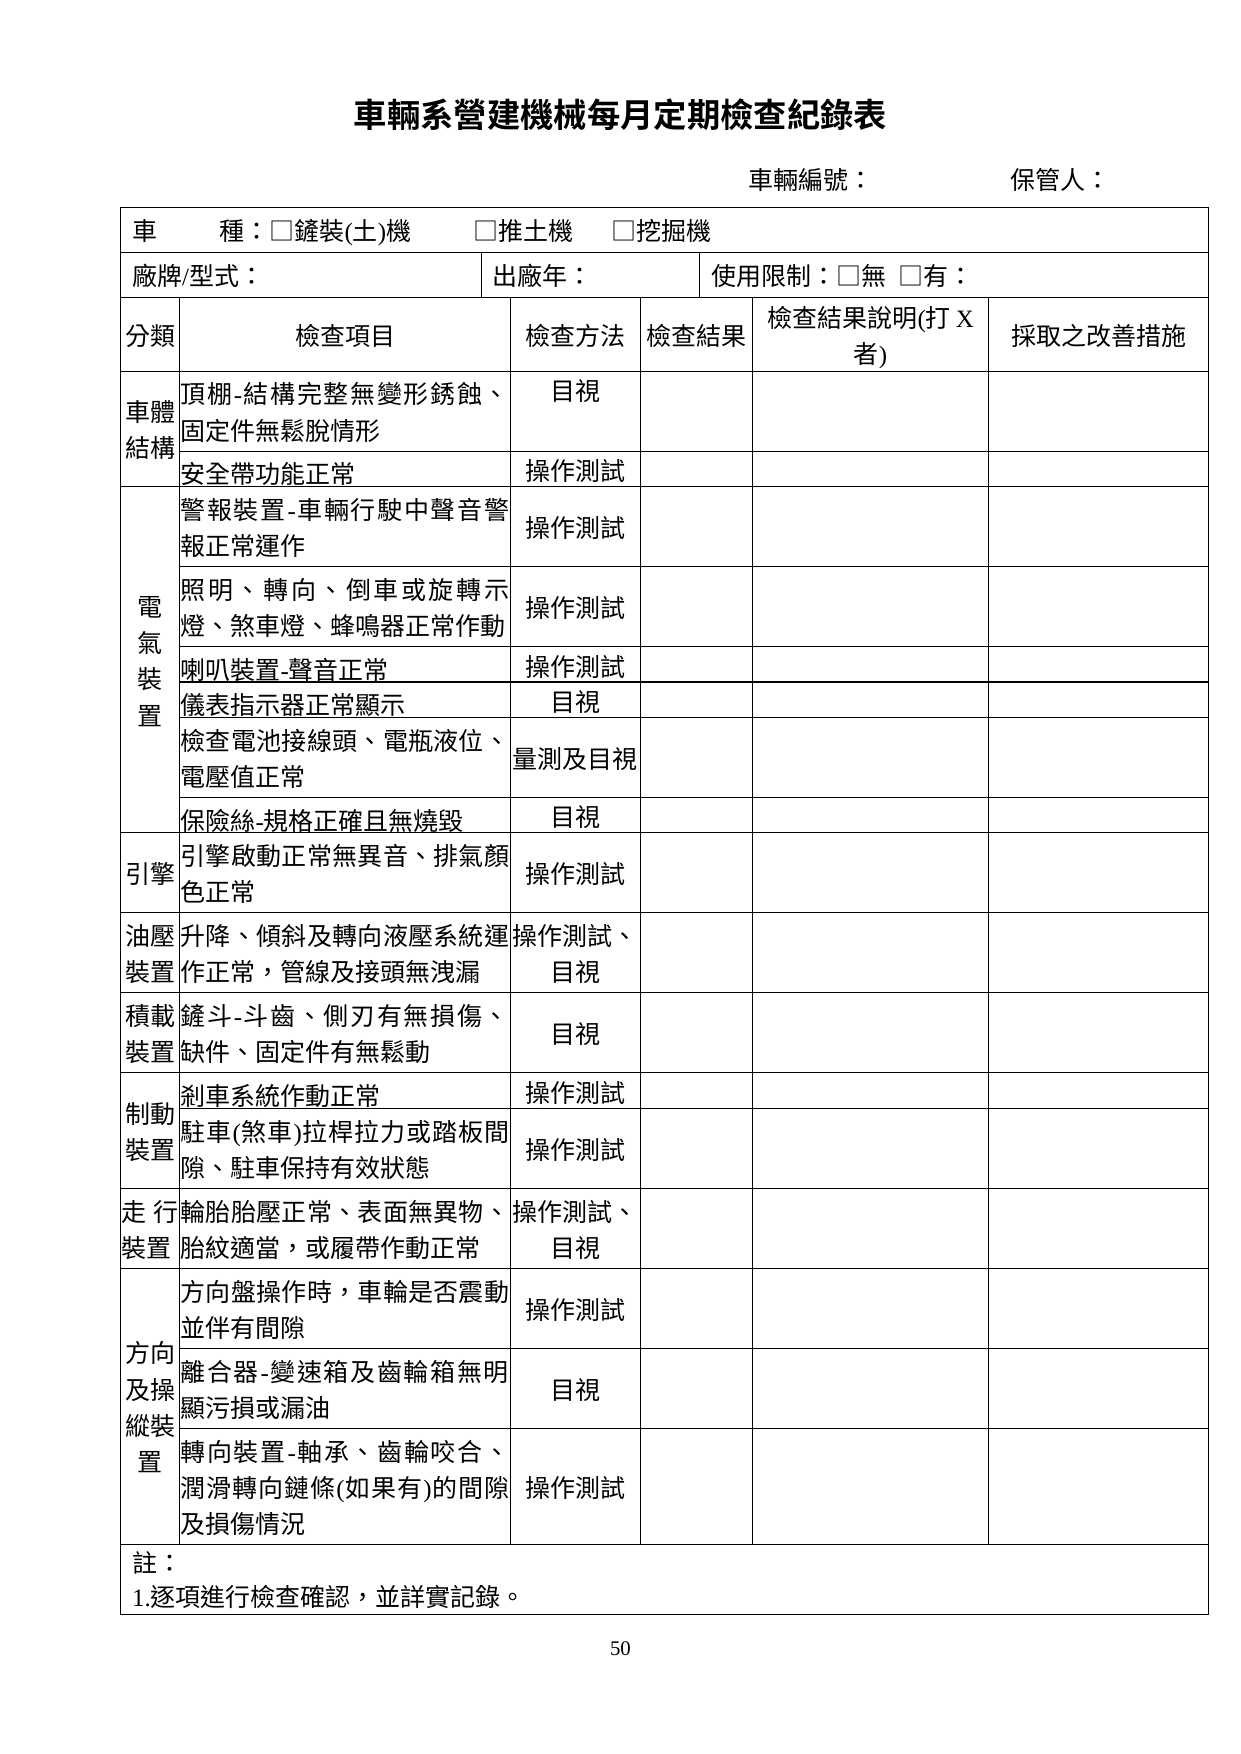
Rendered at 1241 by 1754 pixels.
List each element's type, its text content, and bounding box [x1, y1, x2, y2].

table_cell 儀表指示器正常顯示 [180, 683, 510, 717]
table_cell 註： 1.逐項進行檢查確認，並詳實記錄。 [121, 1545, 1208, 1614]
table_cell [641, 1269, 752, 1348]
table_cell [641, 452, 752, 486]
table_cell 檢查方法 [511, 298, 640, 371]
table_header 車 種：□鏟裝(土)機 □推土機 □挖掘機 [121, 208, 1208, 252]
table_cell 分類 [121, 298, 179, 371]
table_cell [753, 452, 988, 486]
table_cell 方向盤操作時，車輪是否震動並伴有間隙 [180, 1269, 510, 1348]
table_cell 操作測試 [511, 452, 640, 486]
table_cell 頂棚-結構完整無變形銹蝕、固定件無鬆脫情形 [180, 372, 510, 451]
table_cell 檢查項目 [180, 298, 510, 371]
table_cell 照明、轉向、倒車或旋轉示燈、煞車燈、蜂鳴器正常作動 [180, 567, 510, 646]
table_cell [641, 683, 752, 717]
table_cell [753, 1429, 988, 1544]
table_cell 目視 [511, 1349, 640, 1428]
table_cell [753, 372, 988, 451]
table_cell 操作測試 [511, 1109, 640, 1188]
table_cell [989, 683, 1208, 717]
table_cell [753, 718, 988, 797]
table_cell [989, 1189, 1208, 1268]
table_cell [989, 1269, 1208, 1348]
table_cell [753, 1269, 988, 1348]
table_cell 剎車系統作動正常 [180, 1073, 510, 1108]
table_cell [753, 1349, 988, 1428]
table_cell 操作測試 [511, 1269, 640, 1348]
table_cell 電 氣 裝 置 [121, 487, 179, 832]
table_cell 引擎 [121, 833, 179, 912]
table_cell [641, 913, 752, 992]
table_cell 駐車(煞車)拉桿拉力或踏板間隙、駐車保持有效狀態 [180, 1109, 510, 1188]
table_cell 使用限制：□無 □有： [700, 253, 1208, 297]
text 車輛系營建機械每月定期檢查紀錄表 [118, 88, 1122, 137]
table_cell [753, 683, 988, 717]
table_cell 操作測試 [511, 1073, 640, 1108]
table_cell 方向及操縱裝置 [121, 1269, 179, 1544]
table_cell [989, 1073, 1208, 1108]
table_cell [989, 993, 1208, 1072]
table_cell 安全帶功能正常 [180, 452, 510, 486]
table_cell 升降、傾斜及轉向液壓系統運作正常，管線及接頭無洩漏 [180, 913, 510, 992]
table_cell [641, 1073, 752, 1108]
table_cell 喇叭裝置-聲音正常 [180, 647, 510, 681]
table_cell [753, 993, 988, 1072]
table_cell [641, 993, 752, 1072]
table_cell 目視 [511, 993, 640, 1072]
table_cell [753, 487, 988, 566]
table_cell 制動裝置 [121, 1073, 179, 1188]
table_cell [753, 1073, 988, 1108]
table_cell [753, 1189, 988, 1268]
table_cell [753, 913, 988, 992]
table_cell 警報裝置-車輛行駛中聲音警報正常運作 [180, 487, 510, 566]
table_cell [989, 372, 1208, 451]
table_cell 目視 [511, 683, 640, 717]
table_cell [753, 833, 988, 912]
table_cell [641, 647, 752, 681]
table_cell 車體結構 [121, 372, 179, 486]
table_cell 檢查電池接線頭、電瓶液位、電壓值正常 [180, 718, 510, 797]
table_cell [641, 487, 752, 566]
table_cell [753, 1109, 988, 1188]
table_cell 操作測試 [511, 647, 640, 681]
table_cell [753, 647, 988, 681]
table_cell 操作測試 [511, 487, 640, 566]
table_cell [641, 1189, 752, 1268]
table_cell [989, 798, 1208, 832]
table_cell 輪胎胎壓正常、表面無異物、胎紋適當，或履帶作動正常 [180, 1189, 510, 1268]
table_cell [989, 567, 1208, 646]
table_cell 操作測試、目視 [511, 1189, 640, 1268]
table_cell [641, 567, 752, 646]
table_cell [989, 718, 1208, 797]
table_cell [641, 833, 752, 912]
table_cell [641, 1109, 752, 1188]
table_cell 油壓裝置 [121, 913, 179, 992]
table_cell 廠牌/型式： [121, 253, 481, 297]
table_cell [989, 1429, 1208, 1544]
table_cell 轉向裝置-軸承、齒輪咬合、潤滑轉向鏈條(如果有)的間隙及損傷情況 [180, 1429, 510, 1544]
table_cell 引擎啟動正常無異音、排氣顏色正常 [180, 833, 510, 912]
table_cell 走行裝置 [121, 1189, 179, 1268]
table_cell [989, 452, 1208, 486]
table_cell [989, 487, 1208, 566]
table_cell [641, 1349, 752, 1428]
table_cell [641, 1429, 752, 1544]
table_cell 保險絲-規格正確且無燒毀 [180, 798, 510, 832]
table_cell [989, 913, 1208, 992]
table_cell 操作測試 [511, 567, 640, 646]
table_cell [641, 718, 752, 797]
table_cell 操作測試 [511, 833, 640, 912]
table_cell [989, 1349, 1208, 1428]
table_cell [753, 798, 988, 832]
table_cell 積載裝置 [121, 993, 179, 1072]
table_cell 出廠年： [482, 253, 699, 297]
table_cell 目視 [511, 798, 640, 832]
table_cell 操作測試 [511, 1429, 640, 1544]
table_cell 量測及目視 [511, 718, 640, 797]
table_cell [753, 567, 988, 646]
table_cell [641, 798, 752, 832]
table_cell [989, 833, 1208, 912]
table_cell 檢查結果 [641, 298, 752, 371]
table_cell 採取之改善措施 [989, 298, 1208, 371]
table_cell 操作測試、目視 [511, 913, 640, 992]
table_cell [989, 647, 1208, 681]
table_cell 離合器-變速箱及齒輪箱無明顯污損或漏油 [180, 1349, 510, 1428]
table_cell 檢查結果說明(打X者) [753, 298, 988, 371]
table_cell [641, 372, 752, 451]
table_cell 目視 [511, 372, 640, 451]
text 車輛編號： 保管人： [118, 161, 1122, 197]
table_cell [989, 1109, 1208, 1188]
table_cell 鏟斗-斗齒、側刃有無損傷、缺件、固定件有無鬆動 [180, 993, 510, 1072]
